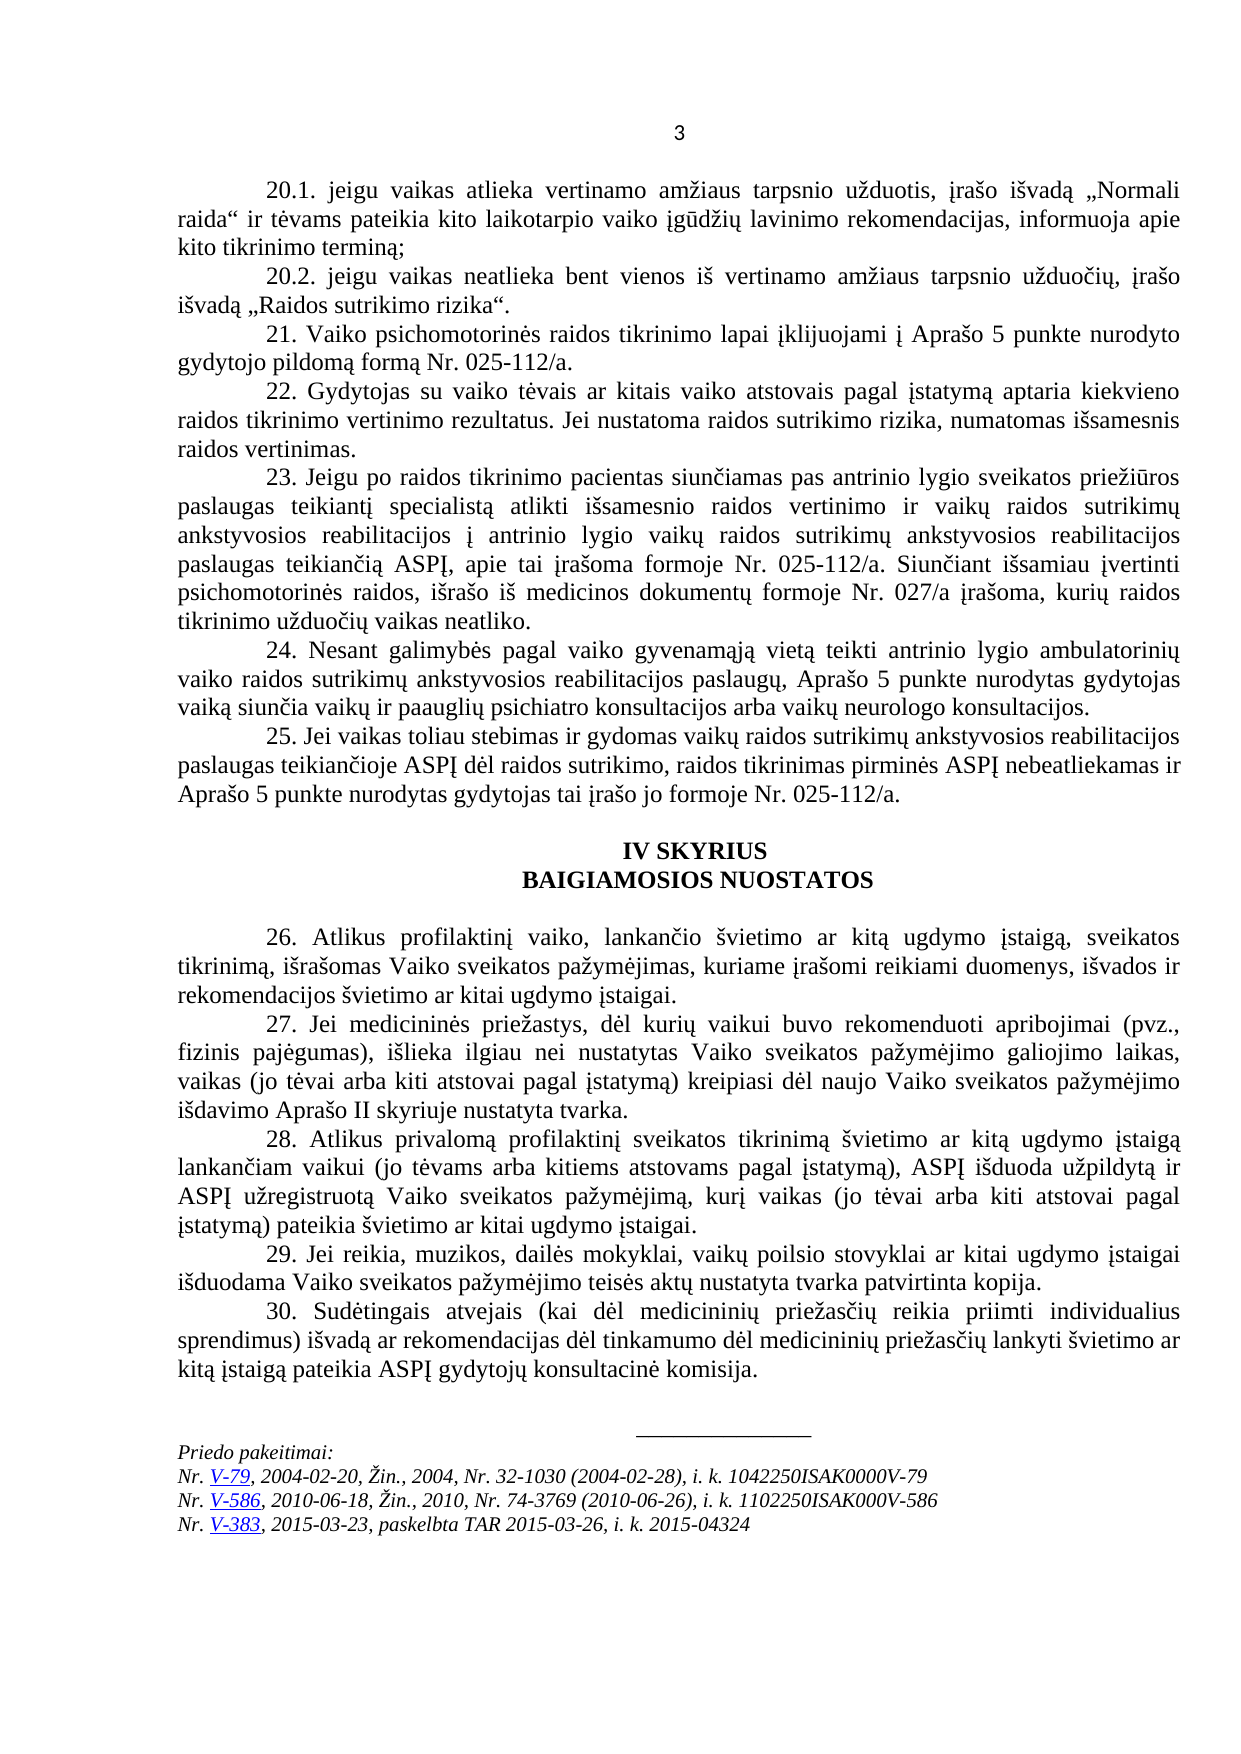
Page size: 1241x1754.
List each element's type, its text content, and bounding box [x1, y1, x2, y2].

text IV SKYRIUS [215, 836, 1181, 865]
text 23. Jeigu po raidos tikrinimo pacientas siunčiamas pas antrinio lygio sveikatos priežiūros paslaugas teikiantį specialistą atlikti išsamesnio raidos vertinimo ir vaikų raidos sutrikimų ankstyvosios reabilitacijos į antrinio lygio vaikų raidos sutrikimų ankstyvosios reabilitacijos paslaugas teikiančią ASPĮ, apie tai įrašoma formoje Nr. 025-112/a. Siunčiant išsamiau įvertinti psichomotorinės raidos, išrašo iš medicinos dokumentų formoje Nr. 027/a įrašoma, kurių raidos tikrinimo užduočių vaikas neatliko. [177, 462, 1181, 635]
text 20.2. jeigu vaikas neatlieka bent vienos iš vertinamo amžiaus tarpsnio užduočių, įrašo išvadą „Raidos sutrikimo rizika“. [177, 261, 1181, 319]
text ______________ [266, 1411, 1181, 1440]
text Nr. V-586, 2010-06-18, Žin., 2010, Nr. 74-3769 (2010-06-26), i. k. 1102250ISAK000V-586 [177, 1488, 1181, 1512]
text 20.1. jeigu vaikas atlieka vertinamo amžiaus tarpsnio užduotis, įrašo išvadą „Normali raida“ ir tėvams pateikia kito laikotarpio vaiko įgūdžių lavinimo rekomendacijas, informuoja apie kito tikrinimo terminą; [177, 175, 1181, 261]
text 28. Atlikus privalomą profilaktinį sveikatos tikrinimą švietimo ar kitą ugdymo įstaigą lankančiam vaikui (jo tėvams arba kitiems atstovams pagal įstatymą), ASPĮ išduoda užpildytą ir ASPĮ užregistruotą Vaiko sveikatos pažymėjimą, kurį vaikas (jo tėvai arba kiti atstovai pagal įstatymą) pateikia švietimo ar kitai ugdymo įstaigai. [177, 1124, 1181, 1239]
text 27. Jei medicininės priežastys, dėl kurių vaikui buvo rekomenduoti apribojimai (pvz., fizinis pajėgumas), išlieka ilgiau nei nustatytas Vaiko sveikatos pažymėjimo galiojimo laikas, vaikas (jo tėvai arba kiti atstovai pagal įstatymą) kreipiasi dėl naujo Vaiko sveikatos pažymėjimo išdavimo Aprašo II skyriuje nustatyta tvarka. [177, 1009, 1181, 1124]
text 29. Jei reikia, muzikos, dailės mokyklai, vaikų poilsio stovyklai ar kitai ugdymo įstaigai išduodama Vaiko sveikatos pažymėjimo teisės aktų nustatyta tvarka patvirtinta kopija. [177, 1239, 1181, 1296]
text Priedo pakeitimai: [177, 1440, 1181, 1464]
text 21. Vaiko psichomotorinės raidos tikrinimo lapai įklijuojami į Aprašo 5 punkte nurodyto gydytojo pildomą formą Nr. 025-112/a. [177, 319, 1181, 376]
text 25. Jei vaikas toliau stebimas ir gydomas vaikų raidos sutrikimų ankstyvosios reabilitacijos paslaugas teikiančioje ASPĮ dėl raidos sutrikimo, raidos tikrinimas pirminės ASPĮ nebeatliekamas ir Aprašo 5 punkte nurodytas gydytojas tai įrašo jo formoje Nr. 025-112/a. [177, 721, 1181, 807]
text 30. Sudėtingais atvejais (kai dėl medicininių priežasčių reikia priimti individualius sprendimus) išvadą ar rekomendacijas dėl tinkamumo dėl medicininių priežasčių lankyti švietimo ar kitą įstaigą pateikia ASPĮ gydytojų konsultacinė komisija. [177, 1296, 1181, 1382]
text 22. Gydytojas su vaiko tėvais ar kitais vaiko atstovais pagal įstatymą aptaria kiekvieno raidos tikrinimo vertinimo rezultatus. Jei nustatoma raidos sutrikimo rizika, numatomas išsamesnis raidos vertinimas. [177, 376, 1181, 462]
text Nr. V-383, 2015-03-23, paskelbta TAR 2015-03-26, i. k. 2015-04324 [177, 1512, 1181, 1536]
text Nr. V-79, 2004-02-20, Žin., 2004, Nr. 32-1030 (2004-02-28), i. k. 1042250ISAK0000V-79 [177, 1464, 1181, 1488]
text 24. Nesant galimybės pagal vaiko gyvenamąją vietą teikti antrinio lygio ambulatorinių vaiko raidos sutrikimų ankstyvosios reabilitacijos paslaugų, Aprašo 5 punkte nurodytas gydytojas vaiką siunčia vaikų ir paauglių psichiatro konsultacijos arba vaikų neurologo konsultacijos. [177, 635, 1181, 721]
text 26. Atlikus profilaktinį vaiko, lankančio švietimo ar kitą ugdymo įstaigą, sveikatos tikrinimą, išrašomas Vaiko sveikatos pažymėjimas, kuriame įrašomi reikiami duomenys, išvados ir rekomendacijos švietimo ar kitai ugdymo įstaigai. [177, 922, 1181, 1009]
text BAIGIAMOSIOS NUOSTATOS [215, 865, 1181, 894]
